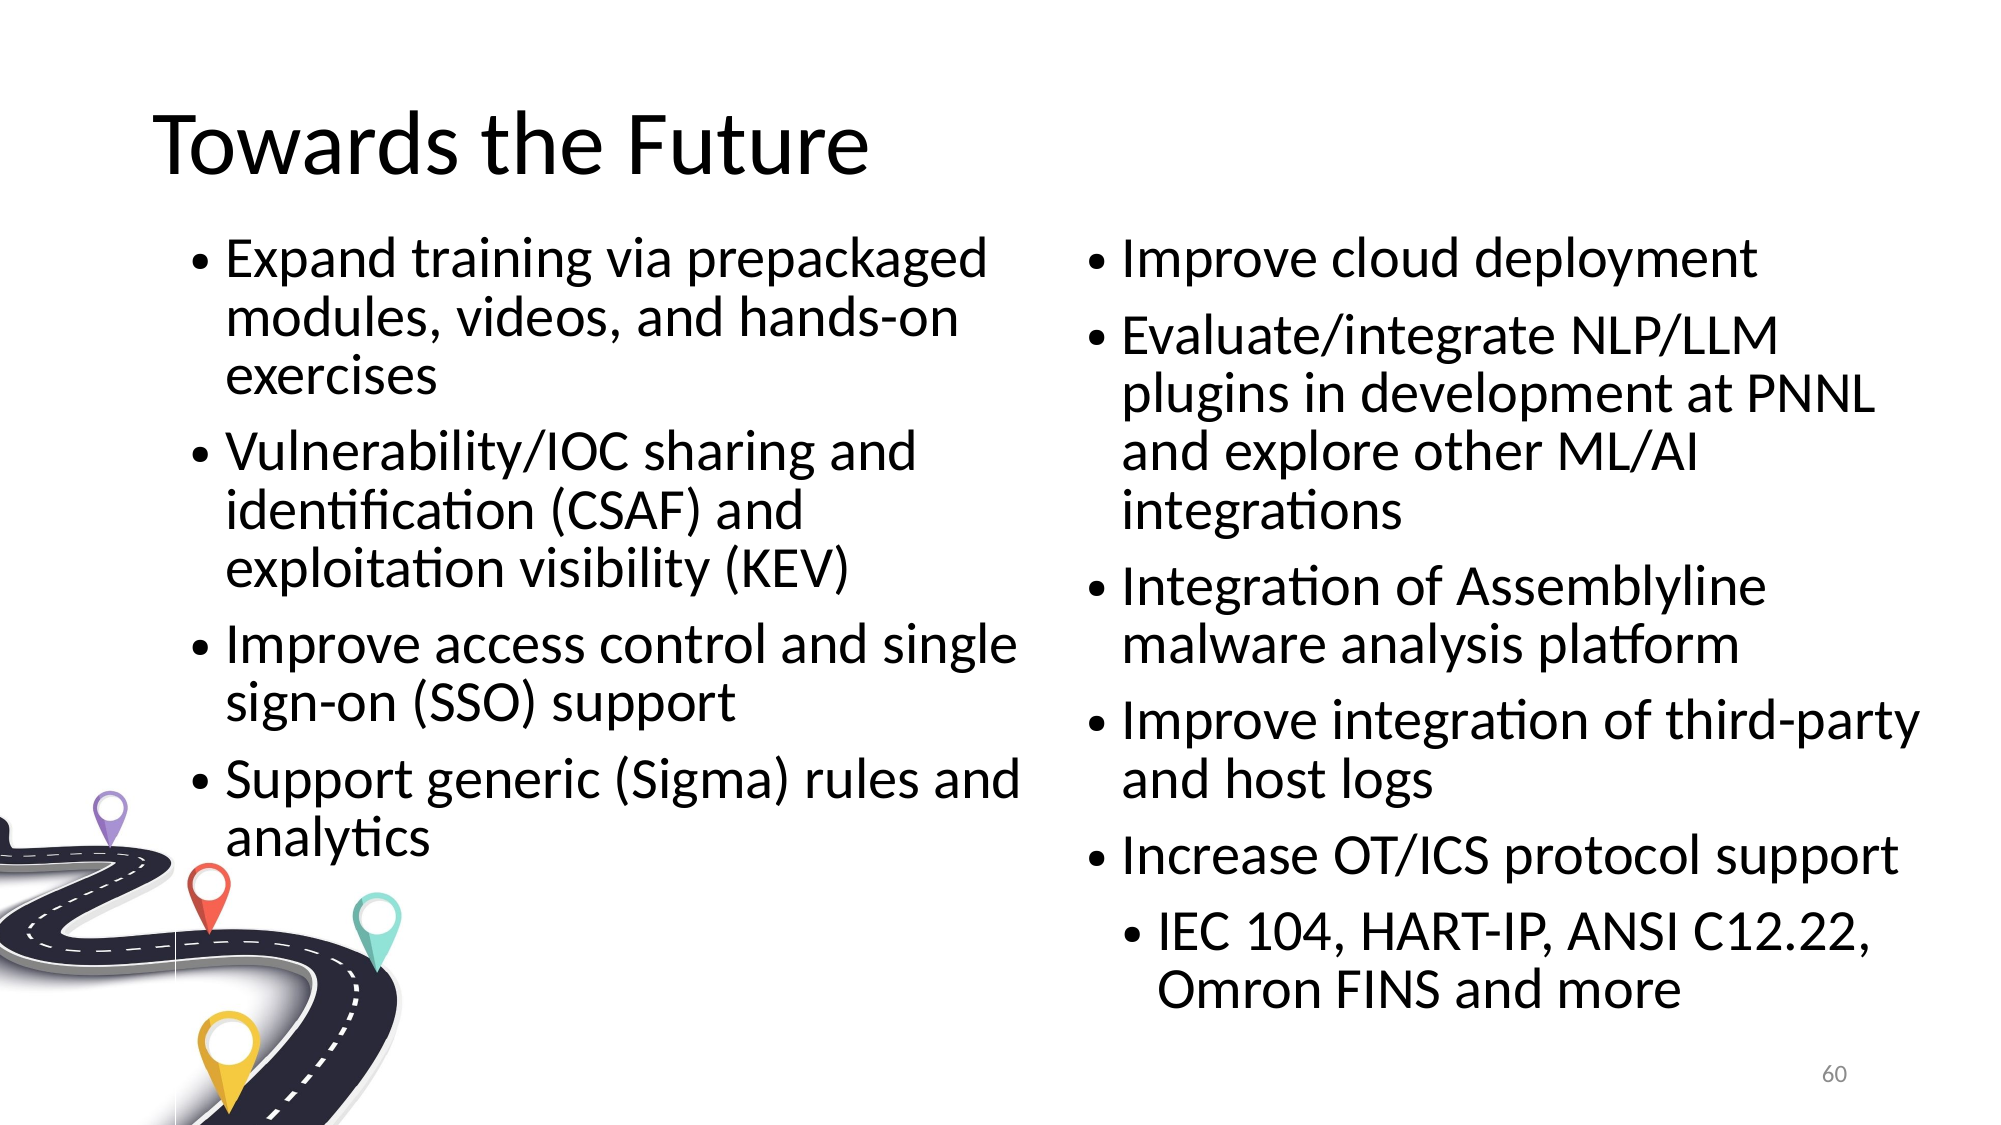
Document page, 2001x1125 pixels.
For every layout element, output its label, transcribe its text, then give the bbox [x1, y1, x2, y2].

title Towards the Future [137, 36, 1863, 254]
picture [0, 740, 175, 1125]
table_header Improve cloud deployment Evaluate/integrate NLP/LLM plugins in development at PNNL and explore other ML/AI integrations Integration of Assemblyline malware analysis platform Improve integration of third-party and host logs Increase OT/ICS protocol support IEC 104, HART-IP, ANSI C12.22, Omron FINS and more [1073, 227, 1968, 1125]
table_header Expand training via prepackaged modules, videos, and hands-on exercises Vulnerability/IOC sharing and identification (CSAF) and exploitation visibility (KEV) Improve access control and single sign-on (SSO) support Support generic (Sigma) rules and analytics [176, 227, 1072, 1125]
